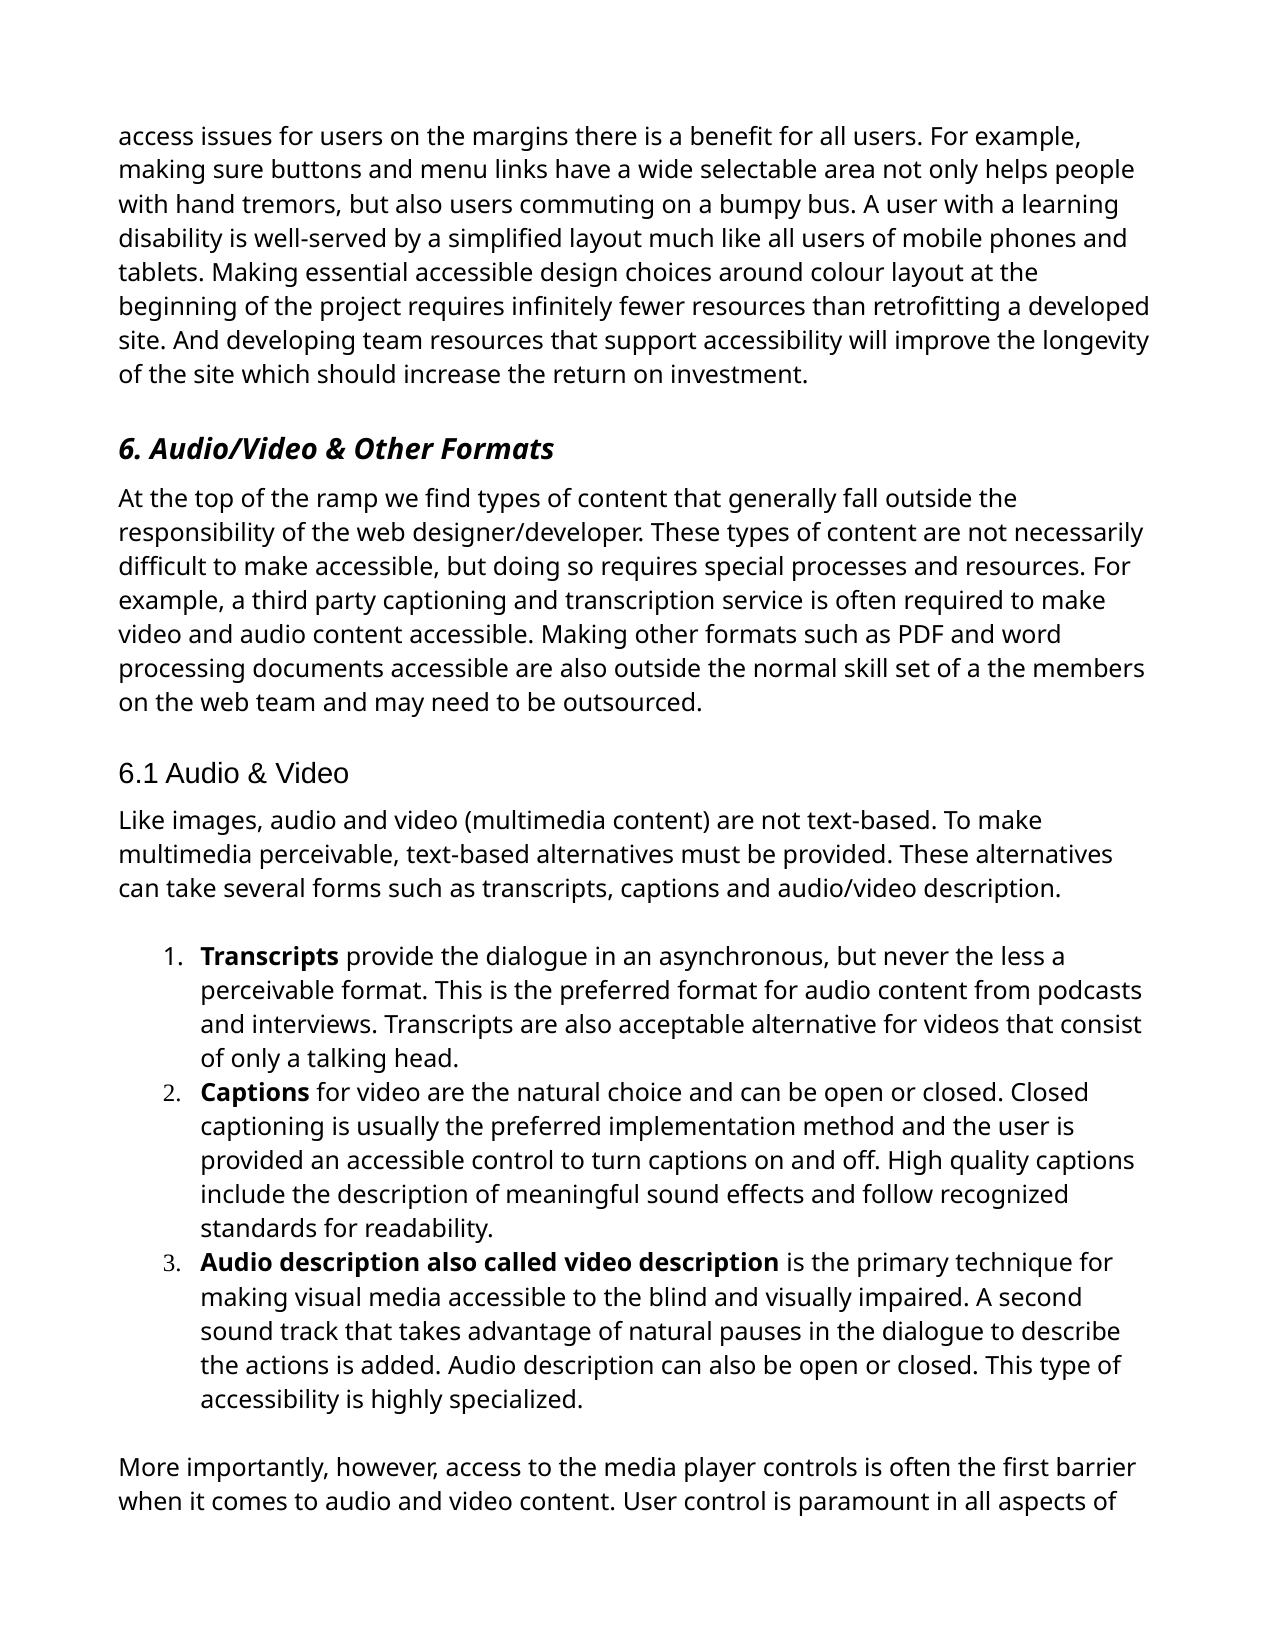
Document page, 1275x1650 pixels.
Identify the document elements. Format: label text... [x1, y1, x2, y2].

text At the top of the ramp we find types of content that generally fall outside the responsibility of the web designer/developer. These types of content are not necessarily difficult to make accessible, but doing so requires special processes and resources. For example, a third party captioning and transcription service is often required to make video and audio content accessible. Making other formats such as PDF and word processing documents accessible are also outside the normal skill set of a the members on the web team and may need to be outsourced. [118, 480, 1157, 719]
subtitle 6.1 Audio & Video [118, 756, 1157, 790]
subtitle 6. Audio/Video & Other Formats [118, 428, 1157, 468]
text Like images, audio and video (multimedia content) are not text-based. To make multimedia perceivable, text-based alternatives must be provided. These alternatives can take several forms such as transcripts, captions and audio/video description. [118, 802, 1157, 904]
text access issues for users on the margins there is a benefit for all users. For example, making sure buttons and menu links have a wide selectable area not only helps people with hand tremors, but also users commuting on a bumpy bus. A user with a learning disability is well-served by a simplified layout much like all users of mobile phones and tablets. Making essential accessible design choices around colour layout at the beginning of the project requires infinitely fewer resources than retrofitting a developed site. And developing team resources that support accessibility will improve the longevity of the site which should increase the return on investment. [118, 118, 1157, 391]
list Audio description also called video description is the primary technique for making visual media accessible to the blind and visually impaired. A second sound track that takes advantage of natural pauses in the dialogue to describe the actions is added. Audio description can also be open or closed. This type of accessibility is highly specialized. [163, 1245, 1157, 1415]
text More importantly, however, access to the media player controls is often the first barrier when it comes to audio and video content. User control is paramount in all aspects of [118, 1449, 1157, 1518]
list Captions for video are the natural choice and can be open or closed. Closed captioning is usually the preferred implementation method and the user is provided an accessible control to turn captions on and off. High quality captions include the description of meaningful sound effects and follow recognized standards for readability. [163, 1075, 1157, 1245]
list Transcripts provide the dialogue in an asynchronous, but never the less a perceivable format. This is the preferred format for audio content from podcasts and interviews. Transcripts are also acceptable alternative for videos that consist of only a talking head. [163, 938, 1157, 1075]
